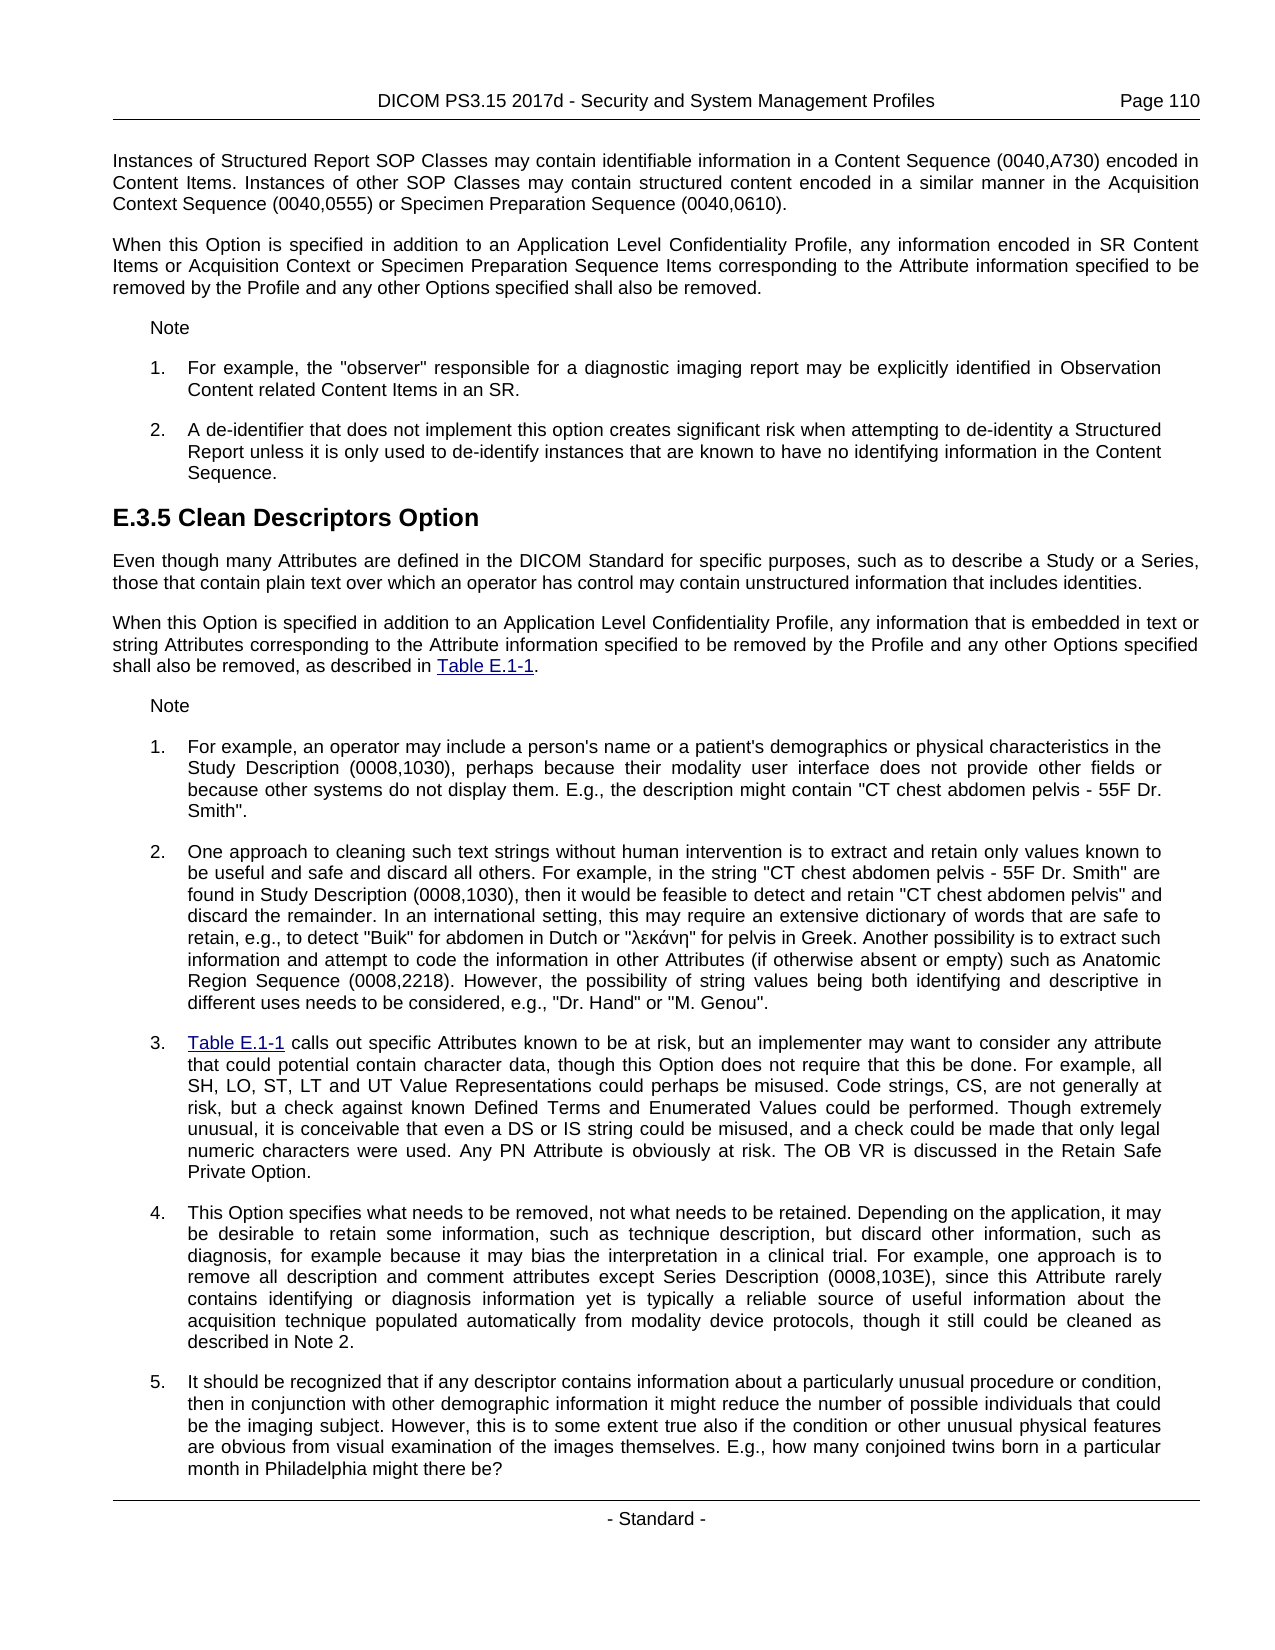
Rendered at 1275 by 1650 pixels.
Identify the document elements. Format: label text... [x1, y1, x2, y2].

list A de-identifier that does not implement this option creates significant risk when attempting to de-identity a Structured Report unless it is only used to de-identify instances that are known to have no identifying information in the Content Sequence. [150, 419, 1162, 484]
text Instances of Structured Report SOP Classes may contain identifiable information in a Content Sequence (0040,A730) encoded in Content Items. Instances of other SOP Classes may contain structured content encoded in a similar manner in the Acquisition Context Sequence (0040,0555) or Specimen Preparation Sequence (0040,0610). [112, 150, 1200, 215]
text Note [150, 317, 1162, 338]
text Note [150, 695, 1162, 717]
text E.3.5 Clean Descriptors Option [112, 502, 1200, 531]
list For example, an operator may include a person's name or a patient's demographics or physical characteristics in the Study Description (0008,1030), perhaps because their modality user interface does not provide other fields or because other systems do not display them. E.g., the description might contain "CT chest abdomen pelvis - 55F Dr. Smith". [150, 736, 1162, 822]
list For example, the "observer" responsible for a diagnostic imaging report may be explicitly identified in Observation Content related Content Items in an SR. [150, 357, 1162, 400]
list One approach to cleaning such text strings without human intervention is to extract and retain only values known to be useful and safe and discard all others. For example, in the string "CT chest abdomen pelvis - 55F Dr. Smith" are found in Study Description (0008,1030), then it would be feasible to detect and retain "CT chest abdomen pelvis" and discard the remainder. In an international setting, this may require an extensive dictionary of words that are safe to retain, e.g., to detect "Buik" for abdomen in Dutch or "λεκάνη" for pelvis in Greek. Another possibility is to extract such information and attempt to code the information in other Attributes (if otherwise absent or empty) such as Anatomic Region Sequence (0008,2218). However, the possibility of string values being both identifying and descriptive in different uses needs to be considered, e.g., "Dr. Hand" or "M. Genou". [150, 841, 1162, 1013]
text When this Option is specified in addition to an Application Level Confidentiality Profile, any information encoded in SR Content Items or Acquisition Context or Specimen Preparation Sequence Items corresponding to the Attribute information specified to be removed by the Profile and any other Options specified shall also be removed. [112, 233, 1200, 298]
list It should be recognized that if any descriptor contains information about a particularly unusual procedure or condition, then in conjunction with other demographic information it might reduce the number of possible individuals that could be the imaging subject. However, this is to some extent true also if the condition or other unusual physical features are obvious from visual examination of the images themselves. E.g., how many conjoined twins born in a particular month in Philadelphia might there be? [150, 1371, 1162, 1479]
list Table E.1-1 calls out specific Attributes known to be at risk, but an implementer may want to consider any attribute that could potential contain character data, though this Option does not require that this be done. For example, all SH, LO, ST, LT and UT Value Representations could perhaps be misused. Code strings, CS, are not generally at risk, but a check against known Defined Terms and Enumerated Values could be performed. Though extremely unusual, it is conceivable that even a DS or IS string could be misused, and a check could be made that only legal numeric characters were used. Any PN Attribute is obviously at risk. The OB VR is discussed in the Retain Safe Private Option. [150, 1032, 1162, 1183]
text Even though many Attributes are defined in the DICOM Standard for specific purposes, such as to describe a Study or a Series, those that contain plain text over which an operator has control may contain unstructured information that includes identities. [112, 550, 1200, 593]
text When this Option is specified in addition to an Application Level Confidentiality Profile, any information that is embedded in text or string Attributes corresponding to the Attribute information specified to be removed by the Profile and any other Options specified shall also be removed, as described in Table E.1-1. [112, 612, 1200, 677]
list This Option specifies what needs to be removed, not what needs to be retained. Depending on the application, it may be desirable to retain some information, such as technique description, but discard other information, such as diagnosis, for example because it may bias the interpretation in a clinical trial. For example, one approach is to remove all description and comment attributes except Series Description (0008,103E), since this Attribute rarely contains identifying or diagnosis information yet is typically a reliable source of useful information about the acquisition technique populated automatically from modality device protocols, though it still could be cleaned as described in Note 2. [150, 1202, 1162, 1352]
